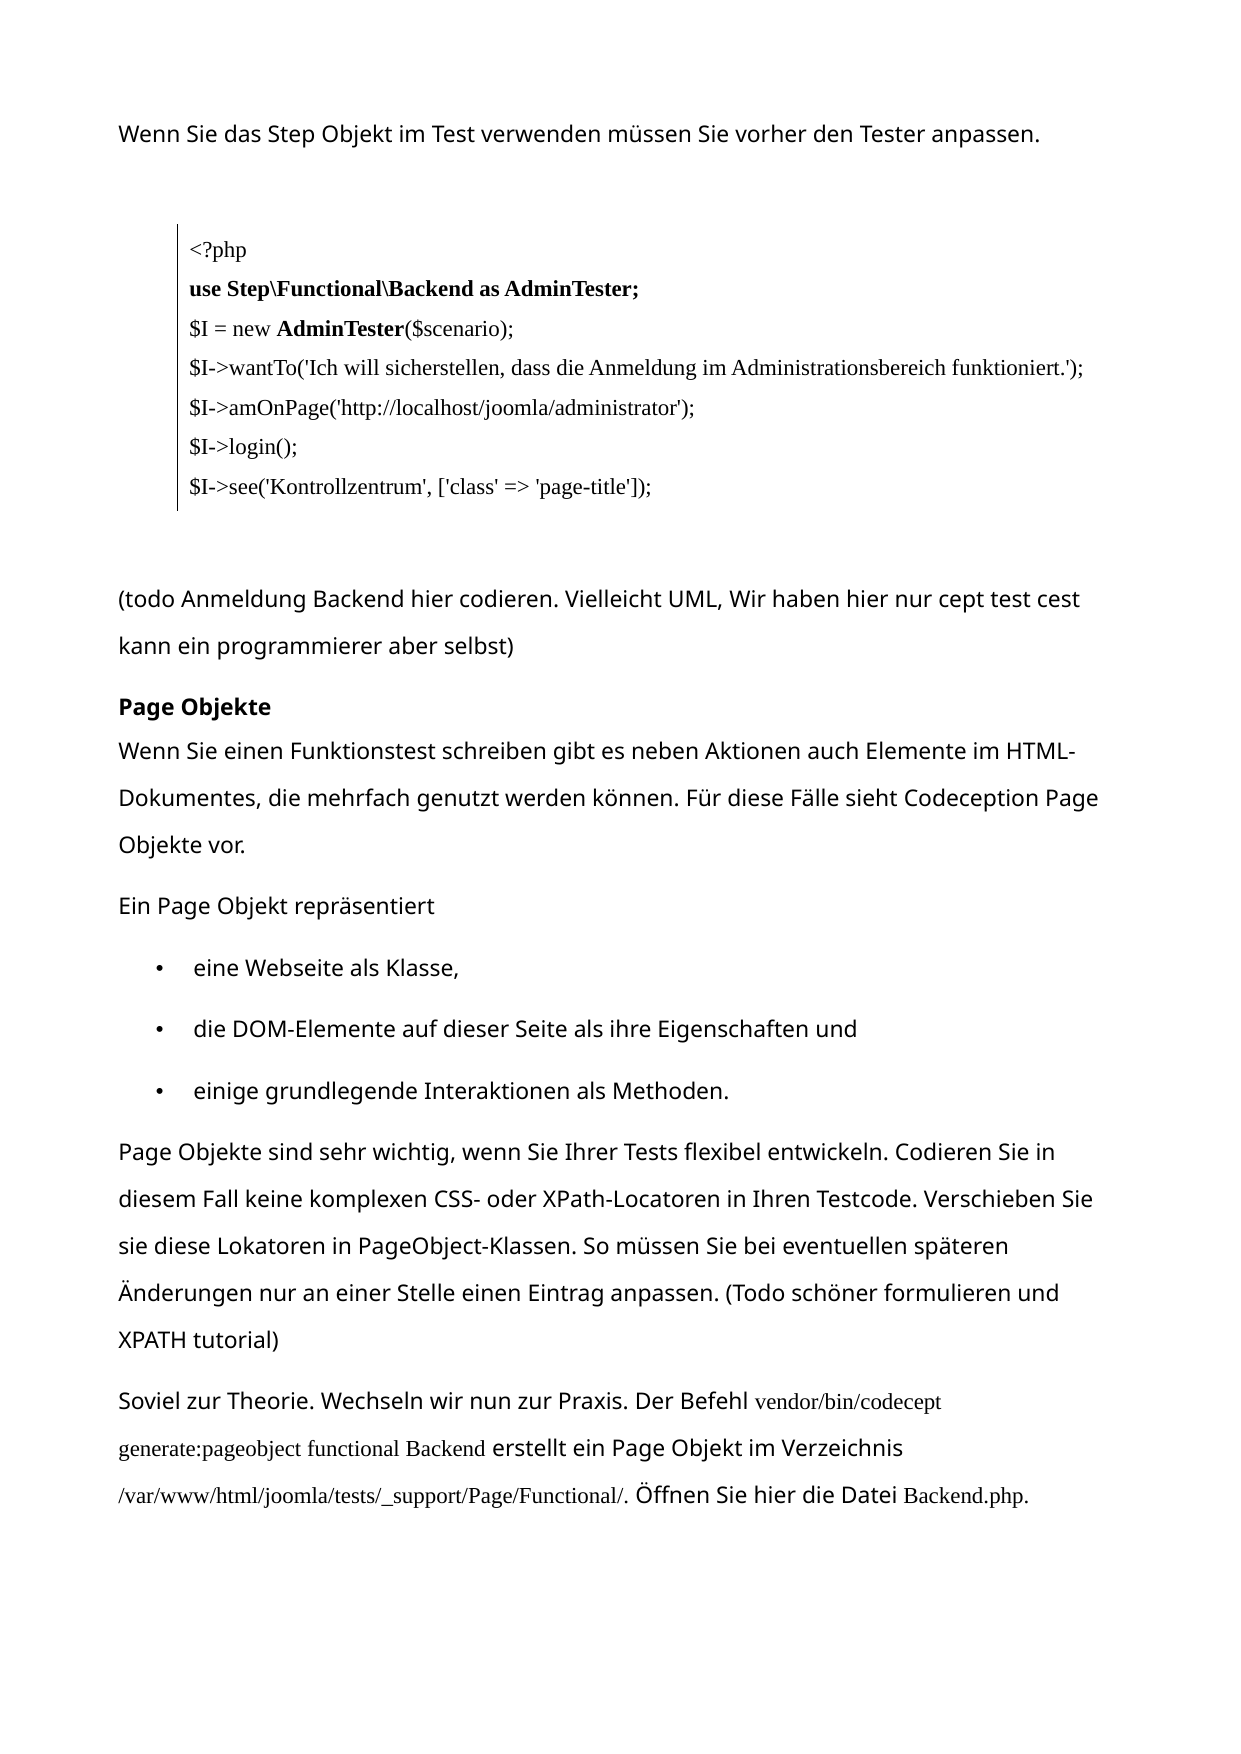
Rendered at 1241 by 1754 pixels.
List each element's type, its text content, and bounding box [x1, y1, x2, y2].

subtitle Page Objekte [118, 691, 1122, 723]
text Wenn Sie das Step Objekt im Test verwenden müssen Sie vorher den Tester anpassen. [118, 118, 1122, 149]
list eine Webseite als Klasse, [156, 952, 1122, 983]
text Page Objekte sind sehr wichtig, wenn Sie Ihrer Tests flexibel entwickeln. Codieren Sie in diesem Fall keine komplexen CSS- oder XPath-Locatoren in Ihren Testcode. Verschieben Sie sie diese Lokatoren in PageObject-Klassen. So müssen Sie bei eventuellen späteren Änderungen nur an einer Stelle einen Eintrag anpassen. (Todo schöner formulieren und XPATH tutorial) [118, 1136, 1122, 1355]
list die DOM-Elemente auf dieser Seite als ihre Eigenschaften und [156, 1013, 1122, 1044]
text <?php use Step\Functional\Backend as AdminTester; $I = new AdminTester($scenario); $I->wantTo('Ich will sicherstellen, dass die Anmeldung im Administrationsbereich funktioniert.'); $I->amOnPage('http://localhost/joomla/administrator'); $I->login(); $I->see('Kontrollzentrum', ['class' => 'page-title']); [178, 224, 1122, 511]
list einige grundlegende Interaktionen als Methoden. [156, 1075, 1122, 1106]
text Soviel zur Theorie. Wechseln wir nun zur Praxis. Der Befehl vendor/bin/codecept generate:pageobject functional Backend erstellt ein Page Objekt im Verzeichnis /var/www/html/joomla/tests/_support/Page/Functional/. Öffnen Sie hier die Datei Backend.php. [118, 1385, 1122, 1510]
text Wenn Sie einen Funktionstest schreiben gibt es neben Aktionen auch Elemente im HTML-Dokumentes, die mehrfach genutzt werden können. Für diese Fälle sieht Codeception Page Objekte vor. [118, 735, 1122, 860]
text (todo Anmeldung Backend hier codieren. Vielleicht UML, Wir haben hier nur cept test cest kann ein programmierer aber selbst) [118, 583, 1122, 661]
text Ein Page Objekt repräsentiert [118, 890, 1122, 922]
